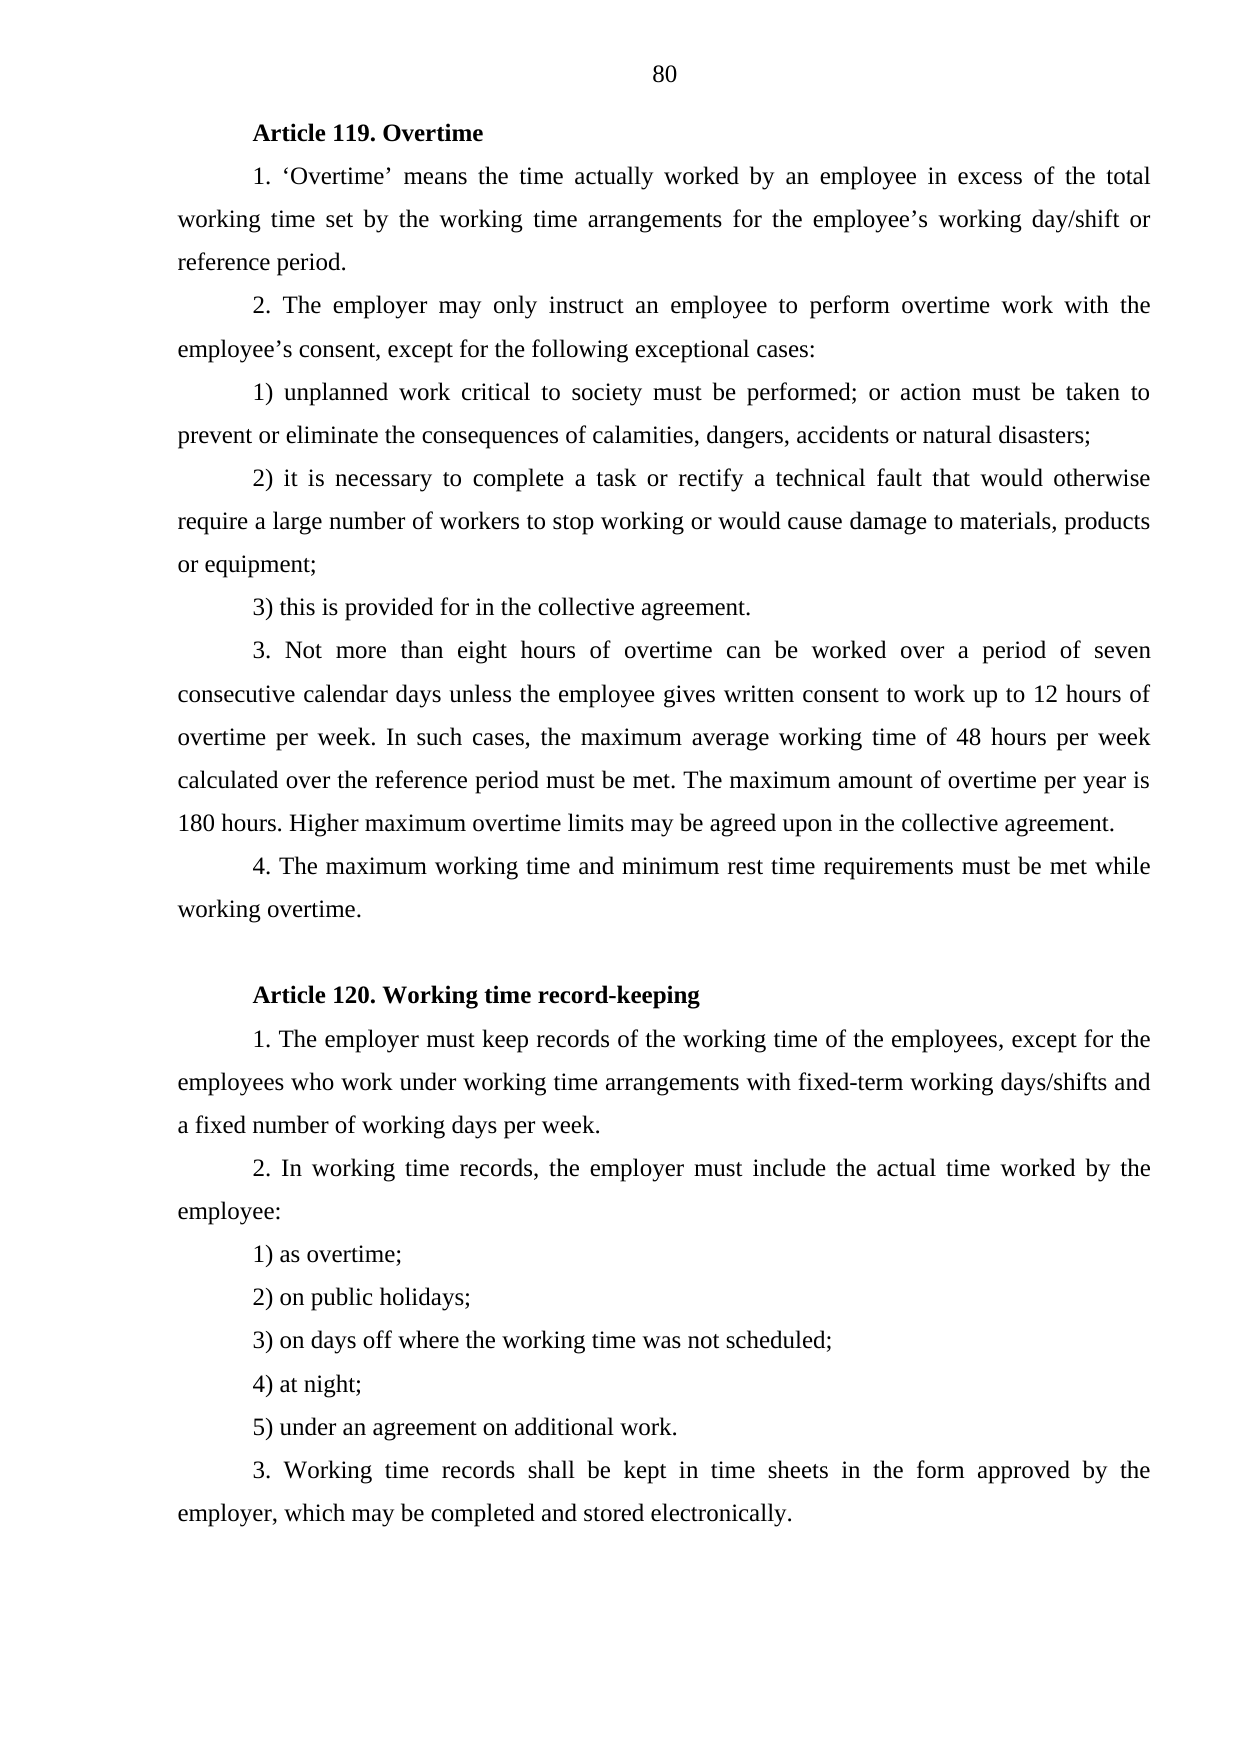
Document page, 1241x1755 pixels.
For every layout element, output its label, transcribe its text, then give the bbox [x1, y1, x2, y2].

text 1) as overtime; [177, 1239, 1152, 1268]
text 3) on days off where the working time was not scheduled; [177, 1326, 1152, 1354]
text 4) at night; [177, 1369, 1152, 1397]
text Article 120. Working time record-keeping [177, 981, 1152, 1009]
text 2. In working time records, the employer must include the actual time worked by the employee: [177, 1153, 1152, 1225]
text 2) it is necessary to complete a task or rectify a technical fault that would otherwise require a large number of workers to stop working or would cause damage to materials, products or equipment; [177, 463, 1152, 578]
text 4. The maximum working time and minimum rest time requirements must be met while working overtime. [177, 851, 1152, 923]
text Article 119. Overtime [177, 118, 1152, 147]
text 3. Working time records shall be kept in time sheets in the form approved by the employer, which may be completed and stored electronically. [177, 1455, 1152, 1527]
text 1) unplanned work critical to society must be performed; or action must be taken to prevent or eliminate the consequences of calamities, dangers, accidents or natural disasters; [177, 377, 1152, 449]
text 3) this is provided for in the collective agreement. [177, 592, 1152, 621]
text 2. The employer may only instruct an employee to perform overtime work with the employee’s consent, except for the following exceptional cases: [177, 291, 1152, 362]
text 1. The employer must keep records of the working time of the employees, except for the employees who work under working time arrangements with fixed-term working days/shifts and a fixed number of working days per week. [177, 1024, 1152, 1139]
text 3. Not more than eight hours of overtime can be worked over a period of seven consecutive calendar days unless the employee gives written consent to work up to 12 hours of overtime per week. In such cases, the maximum average working time of 48 hours per week calculated over the reference period must be met. The maximum amount of overtime per year is 180 hours. Higher maximum overtime limits may be agreed upon in the collective agreement. [177, 636, 1152, 837]
text 1. ‘Overtime’ means the time actually worked by an employee in excess of the total working time set by the working time arrangements for the employee’s working day/shift or reference period. [177, 161, 1152, 276]
text 2) on public holidays; [177, 1282, 1152, 1311]
text 5) under an agreement on additional work. [177, 1412, 1152, 1441]
